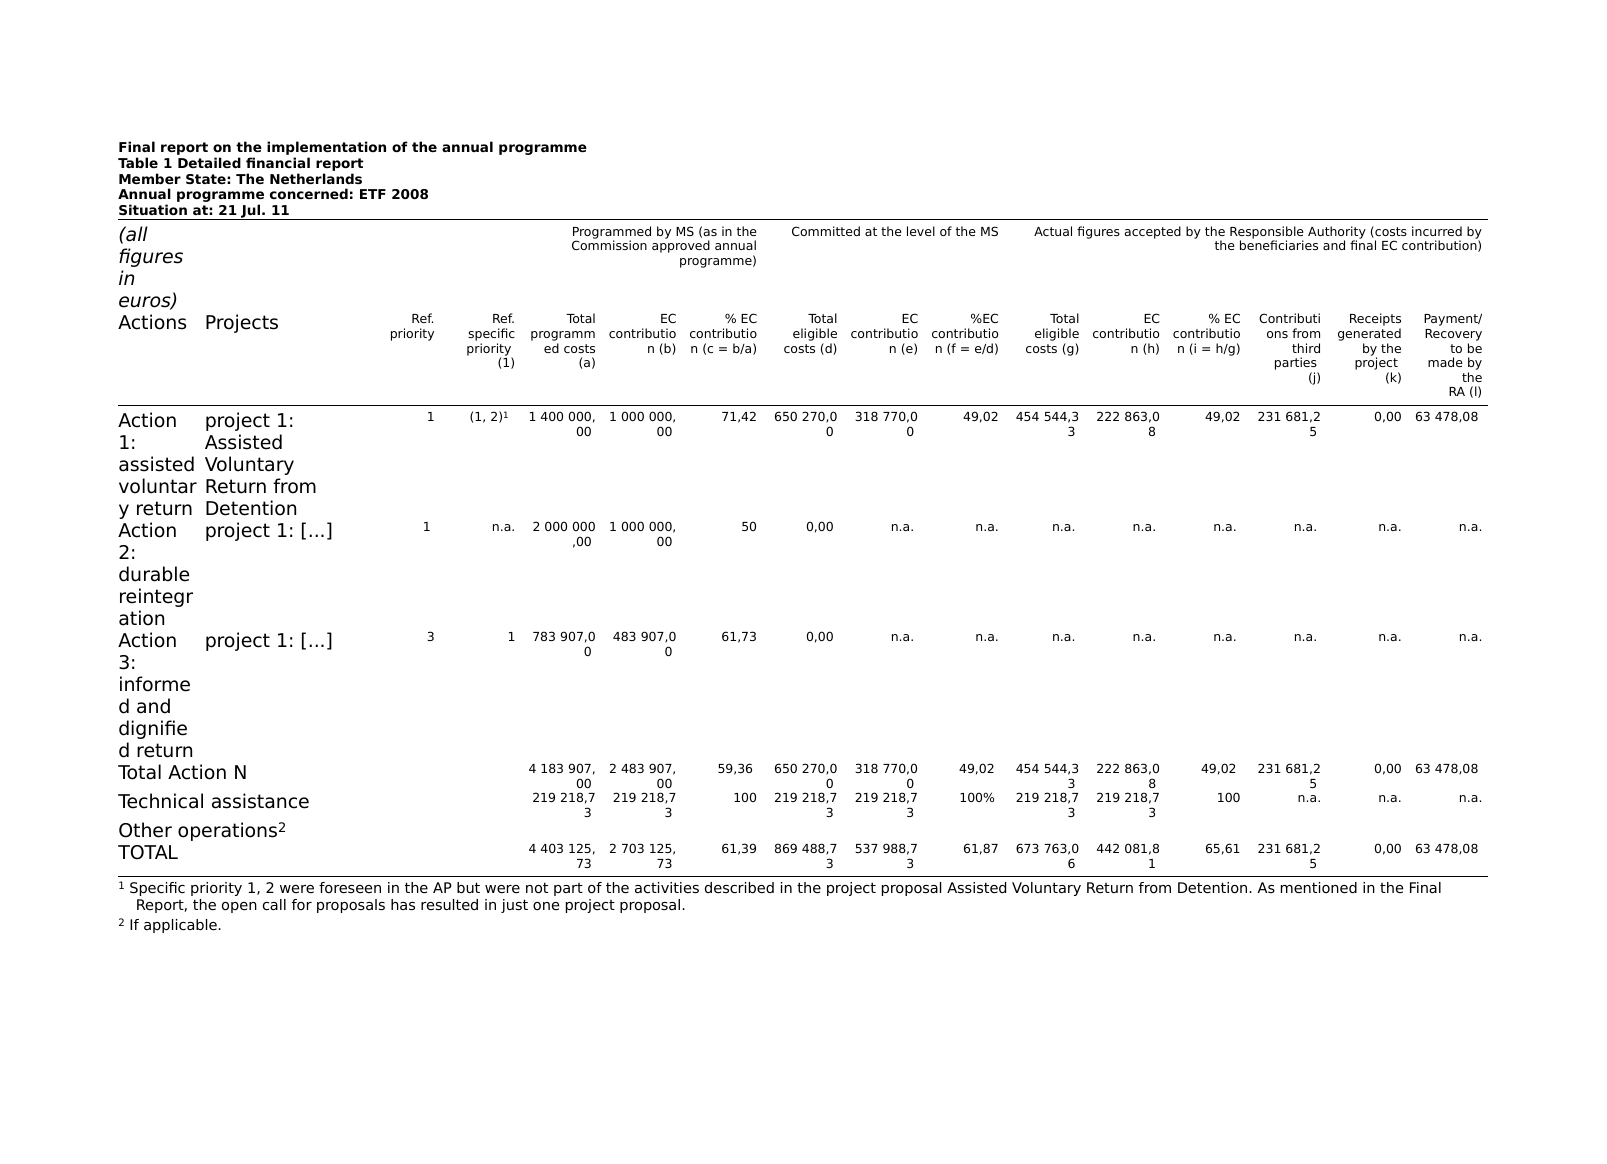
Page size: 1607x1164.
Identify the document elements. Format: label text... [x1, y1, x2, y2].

table_cell 231 681,25 [1246, 406, 1327, 520]
table_cell n.a. [1246, 520, 1327, 630]
table_cell (all figures in euros) [118, 220, 199, 312]
table_cell 2 000 000,00 [521, 520, 602, 630]
table_cell Other operations2 [118, 820, 521, 842]
table_cell n.a. [1327, 520, 1407, 630]
table_cell 1 Specific priority 1, 2 were foreseen in the AP but were not part of the activities described in the project proposal Assisted Voluntary Return from Detention. As mentioned in the Final Report, the open call for proposals has resulted in just one project proposal. 2 If applicable. [118, 877, 1488, 933]
table_cell 454 544,33 [1005, 762, 1085, 791]
table_cell [843, 820, 924, 842]
table_cell Actual figures accepted by the Responsible Authority (costs incurred by the beneficiaries and final EC contribution) [1005, 220, 1488, 312]
table_cell n.a. [1085, 630, 1166, 762]
table_cell 869 488,73 [763, 842, 843, 876]
table_cell Total eligible costs (d) [763, 312, 843, 404]
table_cell 219 218,73 [1005, 791, 1085, 820]
table_cell [1166, 820, 1246, 842]
table_cell 0,00 [1327, 406, 1407, 520]
table_cell 231 681,25 [1246, 842, 1327, 876]
table_cell n.a. [1246, 791, 1327, 820]
table_cell 100 [682, 791, 763, 820]
table_cell 1 000 000,00 [602, 520, 682, 630]
table_cell 0,00 [763, 630, 843, 762]
table_cell Contributions from third parties (j) [1246, 312, 1327, 404]
table_cell n.a. [1327, 630, 1407, 762]
table_cell 1 000 000,00 [602, 406, 682, 520]
table_cell n.a. [1408, 791, 1488, 820]
table_cell [602, 820, 682, 842]
table_cell 219 218,73 [763, 791, 843, 820]
table_cell n.a. [843, 520, 924, 630]
table_cell 442 081,81 [1085, 842, 1166, 876]
table_cell Total programmed costs (a) [521, 312, 602, 404]
table_cell project 1: [...] [199, 520, 360, 630]
table_cell project 1: [...] [199, 630, 360, 762]
table_cell 222 863,08 [1085, 406, 1166, 520]
table_cell EC contribution (e) [843, 312, 924, 404]
table_cell 100 [1166, 791, 1246, 820]
table_cell n.a. [1327, 791, 1407, 820]
table_cell 222 863,08 [1085, 762, 1166, 791]
table_cell project 1: Assisted Voluntary Return from Detention [199, 406, 360, 520]
table_cell [521, 820, 602, 842]
table_cell (1, 2)1 [440, 406, 521, 520]
table_cell 1 [440, 630, 521, 762]
table_cell EC contribution (b) [602, 312, 682, 404]
table_cell n.a. [843, 630, 924, 762]
table_cell 61,73 [682, 630, 763, 762]
table_cell 1 [360, 406, 440, 520]
table_cell [360, 220, 440, 312]
table_cell 49,02 [924, 762, 1004, 791]
table_cell 63 478,08 [1408, 842, 1488, 876]
table_cell 63 478,08 [1408, 406, 1488, 520]
table_cell [1005, 820, 1085, 842]
table_header Final report on the implementation of the annual programme Table 1 Detailed financial report Member State: The Netherlands Annual programme concerned: ETF 2008 Situation at: 21 Jul. 11 [118, 140, 1488, 219]
table_cell Action 2: durable reintegration [118, 520, 199, 630]
table_cell 49,02 [1166, 406, 1246, 520]
table_cell 318 770,00 [843, 406, 924, 520]
table_cell 50 [682, 520, 763, 630]
table_cell Total eligible costs (g) [1005, 312, 1085, 404]
table_cell 483 907,00 [602, 630, 682, 762]
table_cell [440, 220, 521, 312]
table_cell [1327, 820, 1407, 842]
table_cell 3 [360, 630, 440, 762]
table_cell 454 544,33 [1005, 406, 1085, 520]
table_cell 219 218,73 [843, 791, 924, 820]
table_cell n.a. [1005, 630, 1085, 762]
table_cell n.a. [1166, 630, 1246, 762]
table_cell 231 681,25 [1246, 762, 1327, 791]
table_cell [1246, 820, 1327, 842]
table_cell 318 770,00 [843, 762, 924, 791]
table_cell Programmed by MS (as in the Commission approved annual programme) [521, 220, 763, 312]
table_cell Committed at the level of the MS [763, 220, 1004, 312]
table_cell 61,39 [682, 842, 763, 876]
table_cell 1 [360, 520, 440, 630]
table_cell 219 218,73 [521, 791, 602, 820]
table_cell n.a. [1005, 520, 1085, 630]
table_cell Ref. specific priority (1) [440, 312, 521, 404]
table_cell 2 703 125,73 [602, 842, 682, 876]
table_cell 4 403 125,73 [521, 842, 602, 876]
table_cell 1 400 000,00 [521, 406, 602, 520]
table_cell 4 183 907,00 [521, 762, 602, 791]
table_cell Total Action N [118, 762, 521, 791]
table_cell Receipts generated by the project (k) [1327, 312, 1407, 404]
table_cell n.a. [924, 630, 1004, 762]
table_cell Projects [199, 312, 360, 404]
table_cell [763, 820, 843, 842]
table_cell [199, 220, 360, 312]
table_cell 219 218,73 [602, 791, 682, 820]
table_cell 49,02 [924, 406, 1004, 520]
table_cell 49,02 [1166, 762, 1246, 791]
table_cell 783 907,00 [521, 630, 602, 762]
table_cell TOTAL [118, 842, 521, 876]
table_cell 65,61 [1166, 842, 1246, 876]
table_cell 650 270,00 [763, 406, 843, 520]
table_cell [924, 820, 1004, 842]
table_cell %EC contribution (f = e/d) [924, 312, 1004, 404]
table_cell Actions [118, 312, 199, 404]
table_cell Action 3: informed and dignified return [118, 630, 199, 762]
table_cell 0,00 [1327, 762, 1407, 791]
table_cell n.a. [1085, 520, 1166, 630]
table_cell Ref. priority [360, 312, 440, 404]
table_cell EC contribution (h) [1085, 312, 1166, 404]
table_cell n.a. [924, 520, 1004, 630]
table_cell [682, 820, 763, 842]
table_cell Action 1: assisted voluntary return [118, 406, 199, 520]
table_cell 0,00 [763, 520, 843, 630]
table_cell n.a. [1408, 520, 1488, 630]
table_cell n.a. [440, 520, 521, 630]
table_cell Technical assistance [118, 791, 521, 820]
table_cell [1408, 820, 1488, 842]
table_cell 59,36 [682, 762, 763, 791]
table_cell % EC contribution (i = h/g) [1166, 312, 1246, 404]
table_cell 2 483 907,00 [602, 762, 682, 791]
table_cell [1085, 820, 1166, 842]
table_cell Payment/ Recovery to be made by the RA (l) [1408, 312, 1488, 404]
table_cell % EC contribution (c = b/a) [682, 312, 763, 404]
table_cell n.a. [1408, 630, 1488, 762]
table_cell 71,42 [682, 406, 763, 520]
table_cell 673 763,06 [1005, 842, 1085, 876]
table_cell 63 478,08 [1408, 762, 1488, 791]
table_cell 0,00 [1327, 842, 1407, 876]
table_cell 61,87 [924, 842, 1004, 876]
table_cell 537 988,73 [843, 842, 924, 876]
table_cell 100% [924, 791, 1004, 820]
table_cell 219 218,73 [1085, 791, 1166, 820]
table_cell n.a. [1246, 630, 1327, 762]
table_cell n.a. [1166, 520, 1246, 630]
table_cell 650 270,00 [763, 762, 843, 791]
